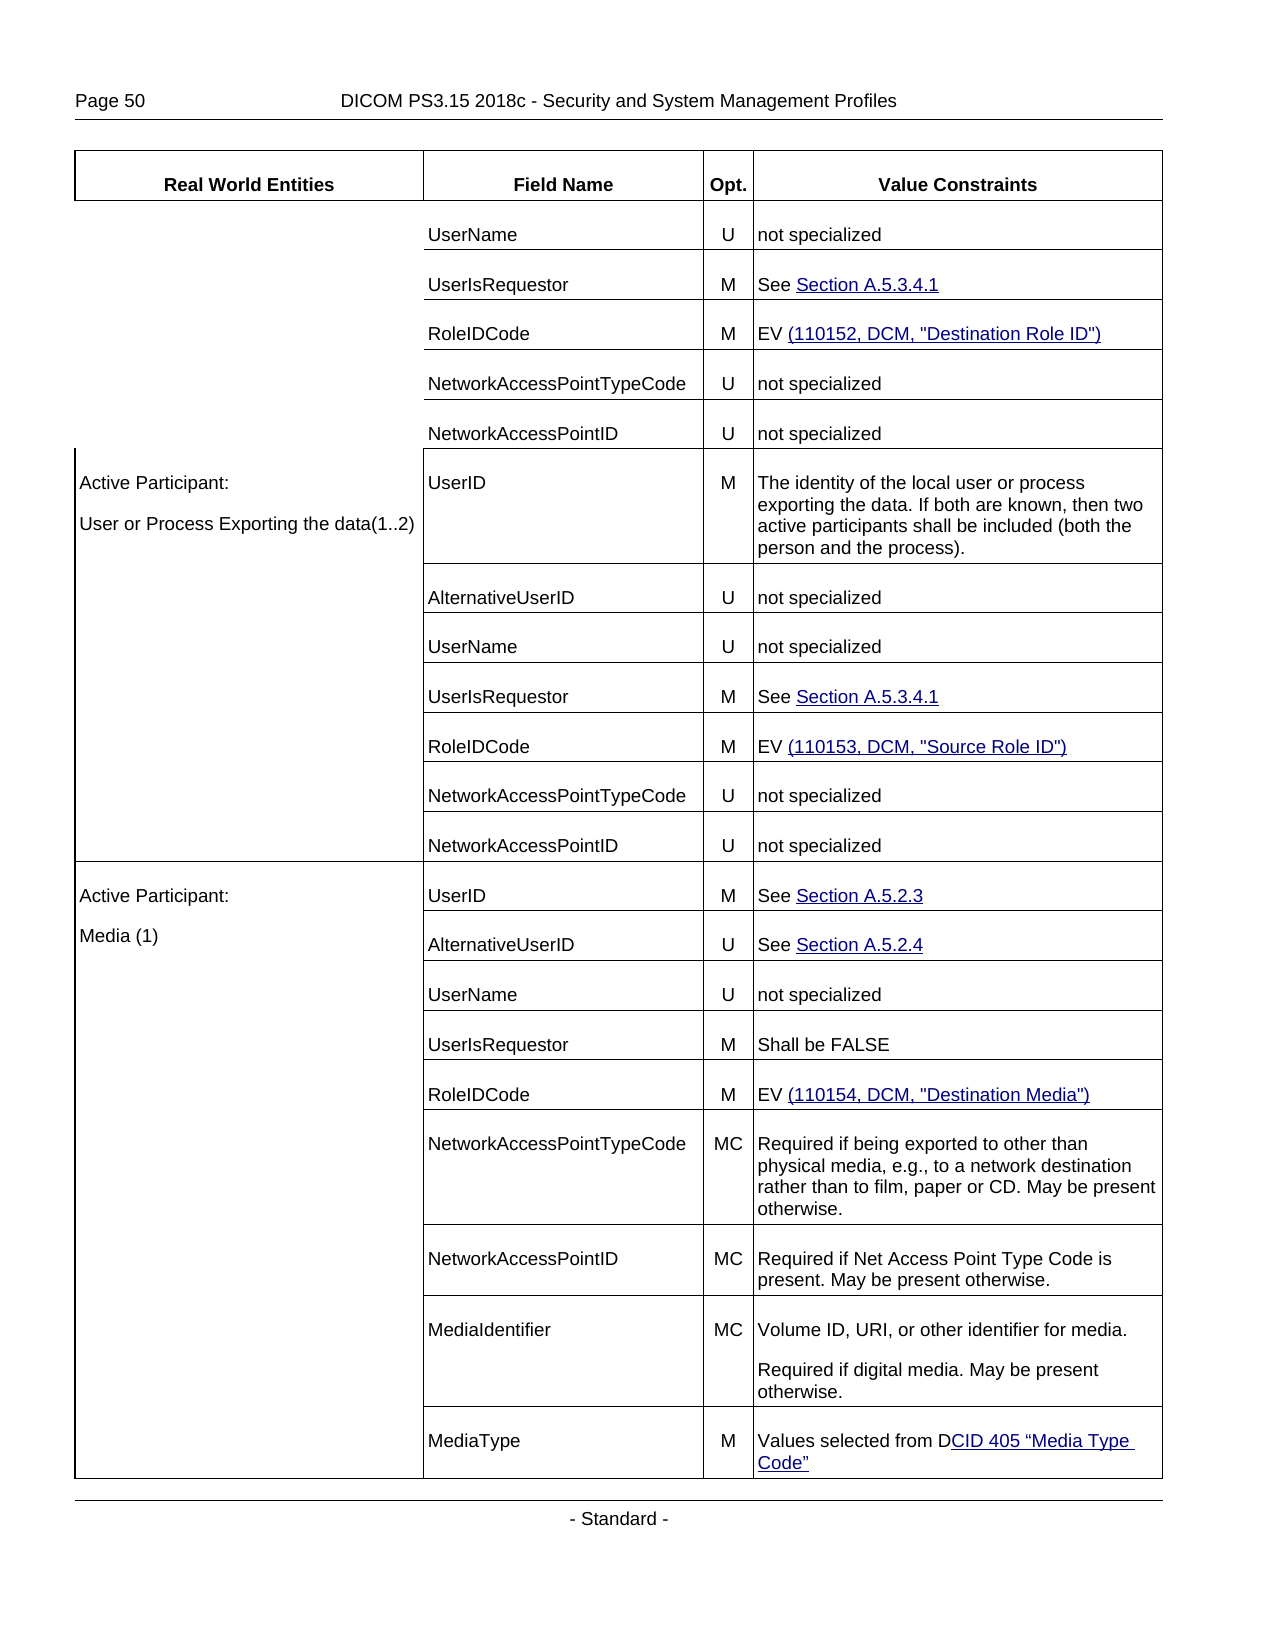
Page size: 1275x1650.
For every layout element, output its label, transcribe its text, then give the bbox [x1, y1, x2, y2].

table_cell See Section A.5.3.4.1 [754, 250, 1162, 299]
table_cell MC [704, 1225, 753, 1295]
table_cell U [704, 911, 753, 960]
table_cell Active Participant: User or Process Exporting the data(1..2) [76, 448, 423, 861]
table_cell NetworkAccessPointTypeCode [424, 350, 703, 398]
table_cell U [704, 201, 753, 249]
table_cell M [704, 1060, 753, 1109]
table_cell M [704, 250, 753, 299]
table_cell MediaType [424, 1407, 703, 1477]
table_cell Values selected from DCID 405 “Media Type Code” [754, 1407, 1162, 1477]
table_cell See Section A.5.2.3 [754, 862, 1162, 910]
table_cell Active Participant: Media (1) [76, 862, 423, 1477]
table_cell UserIsRequestor [424, 250, 703, 299]
table_cell See Section A.5.2.4 [754, 911, 1162, 960]
table_cell M [704, 449, 753, 562]
table_cell Volume ID, URI, or other identifier for media. Required if digital media. May be present otherwise. [754, 1296, 1162, 1406]
table_header Opt. [704, 151, 753, 200]
table_cell M [704, 300, 753, 349]
table_cell RoleIDCode [424, 1060, 703, 1109]
table_cell U [704, 613, 753, 662]
table_cell AlternativeUserID [424, 564, 703, 612]
table_cell UserIsRequestor [424, 663, 703, 712]
table_cell UserName [424, 201, 703, 249]
table_cell U [704, 564, 753, 612]
table_cell U [704, 812, 753, 861]
table_cell UserIsRequestor [424, 1011, 703, 1059]
table_cell U [704, 350, 753, 398]
table_cell Shall be FALSE [754, 1011, 1162, 1059]
table_cell The identity of the local user or process exporting the data. If both are known, then two active participants shall be included (both the person and the process). [754, 449, 1162, 562]
table_cell U [704, 961, 753, 1010]
table_cell M [704, 663, 753, 712]
table_cell NetworkAccessPointTypeCode [424, 762, 703, 811]
table_cell NetworkAccessPointID [424, 812, 703, 861]
table_cell AlternativeUserID [424, 911, 703, 960]
table_header Value Constraints [754, 151, 1162, 200]
table_cell not specialized [754, 961, 1162, 1010]
table_cell EV (110152, DCM, "Destination Role ID") [754, 300, 1162, 349]
table_cell Required if Net Access Point Type Code is present. May be present otherwise. [754, 1225, 1162, 1295]
table_cell UserName [424, 613, 703, 662]
table_cell not specialized [754, 201, 1162, 249]
table_header Field Name [424, 151, 703, 200]
table_cell NetworkAccessPointID [424, 1225, 703, 1295]
table_cell UserName [424, 961, 703, 1010]
table_cell See Section A.5.3.4.1 [754, 663, 1162, 712]
table_cell not specialized [754, 400, 1162, 448]
table_cell not specialized [754, 812, 1162, 861]
table_cell U [704, 762, 753, 811]
table_cell NetworkAccessPointTypeCode [424, 1110, 703, 1223]
table_cell RoleIDCode [424, 713, 703, 761]
table_cell EV (110154, DCM, "Destination Media") [754, 1060, 1162, 1109]
table_header Real World Entities [76, 151, 423, 200]
table_cell Required if being exported to other than physical media, e.g., to a network destination rather than to film, paper or CD. May be present otherwise. [754, 1110, 1162, 1223]
table_cell not specialized [754, 762, 1162, 811]
table_cell M [704, 1011, 753, 1059]
table_cell not specialized [754, 350, 1162, 398]
table_cell MC [704, 1110, 753, 1223]
table_cell EV (110153, DCM, "Source Role ID") [754, 713, 1162, 761]
table_cell MC [704, 1296, 753, 1406]
table_cell NetworkAccessPointID [424, 400, 703, 448]
table_cell MediaIdentifier [424, 1296, 703, 1406]
table_cell UserID [424, 862, 703, 910]
table_cell M [704, 1407, 753, 1477]
table_cell M [704, 713, 753, 761]
table_cell not specialized [754, 613, 1162, 662]
table_cell UserID [424, 449, 703, 562]
table_cell RoleIDCode [424, 300, 703, 349]
table_cell U [704, 400, 753, 448]
table_cell not specialized [754, 564, 1162, 612]
table_cell M [704, 862, 753, 910]
